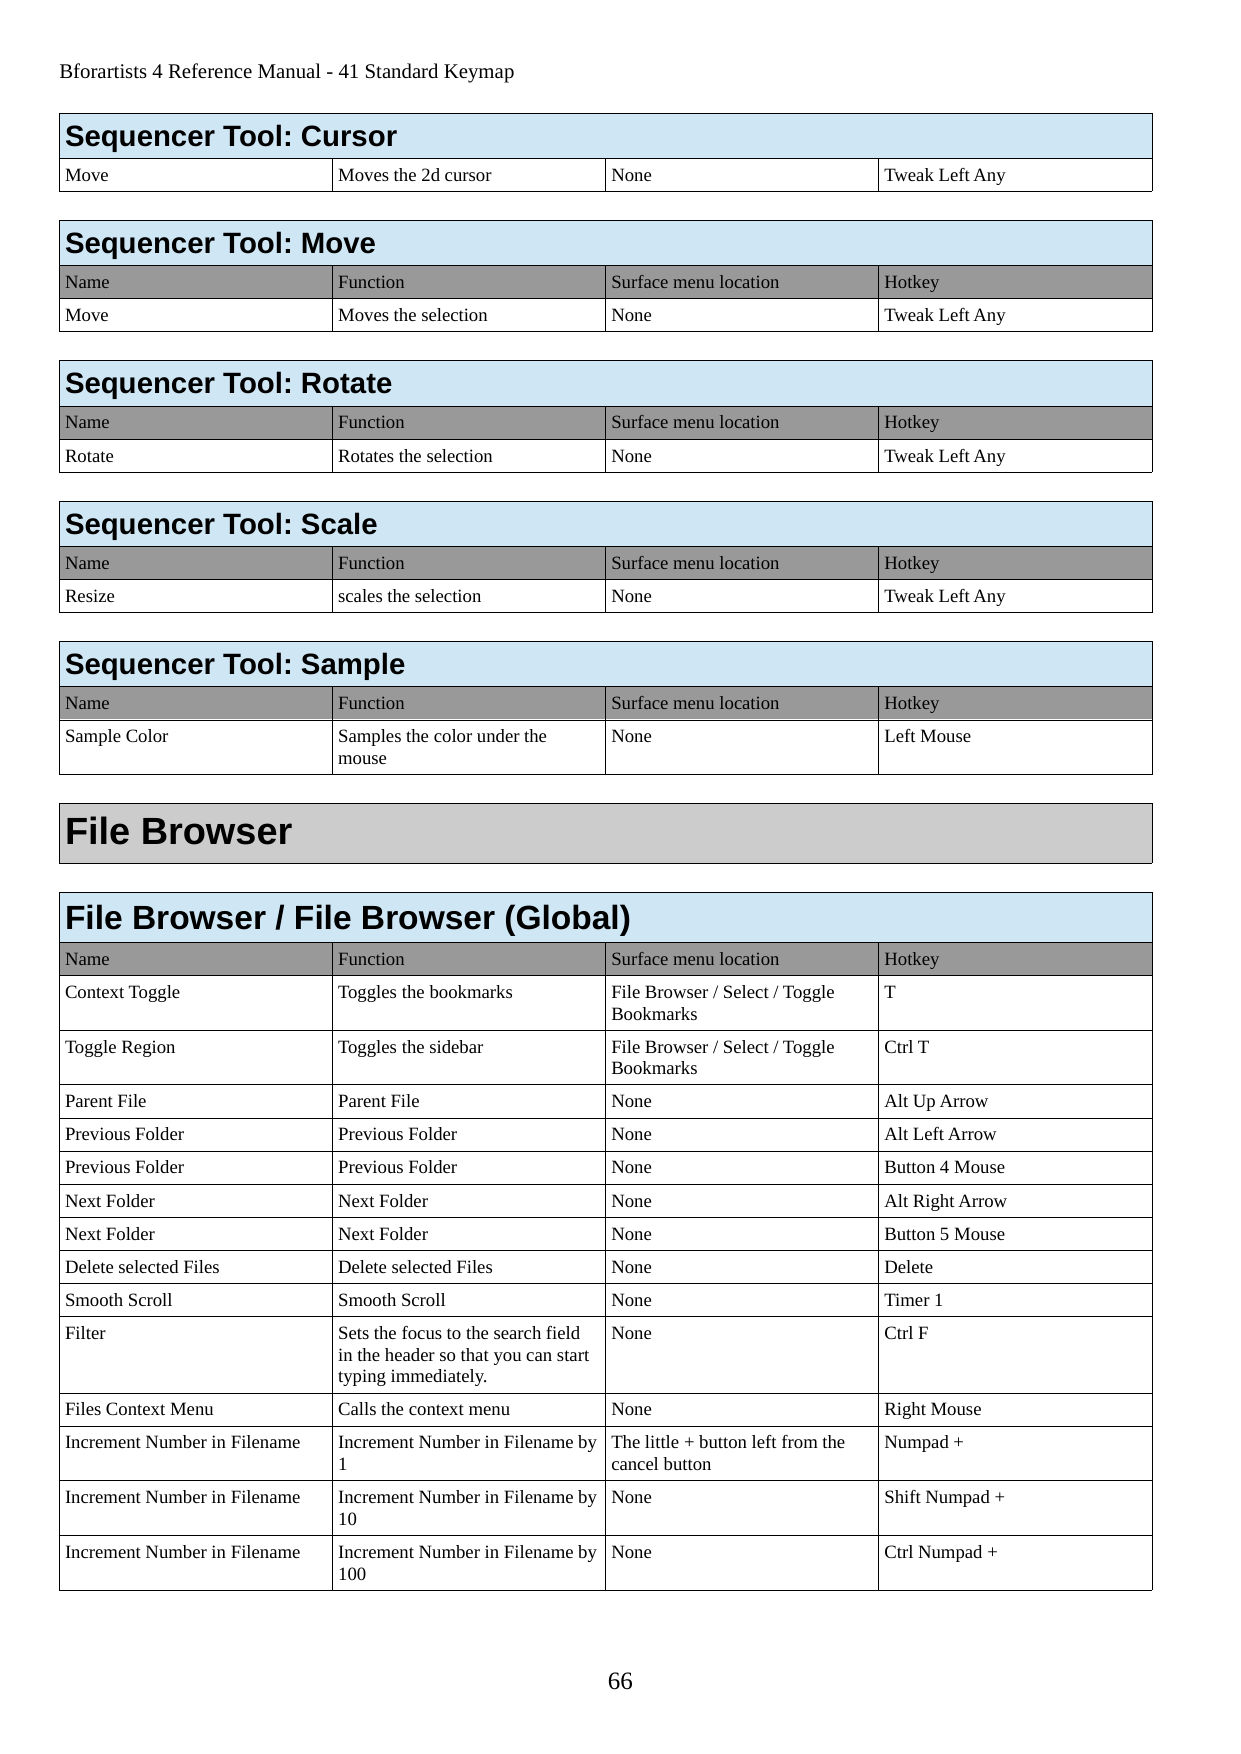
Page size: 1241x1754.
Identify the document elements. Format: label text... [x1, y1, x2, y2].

table_cell Files Context Menu [60, 1394, 332, 1426]
table_cell None [606, 1085, 878, 1117]
table_cell Moves the selection [333, 299, 605, 331]
table_cell File Browser / Select / Toggle Bookmarks [606, 976, 878, 1030]
table_cell Hotkey [879, 266, 1152, 298]
table_cell Calls the context menu [333, 1394, 605, 1426]
table_cell Smooth Scroll [333, 1284, 605, 1316]
table_cell Next Folder [333, 1218, 605, 1250]
table_cell scales the selection [333, 580, 605, 612]
table_cell Button 4 Mouse [879, 1152, 1152, 1184]
table_cell Numpad + [879, 1427, 1152, 1480]
table_cell Ctrl Numpad + [879, 1536, 1152, 1590]
table_cell None [606, 1218, 878, 1250]
table_cell None [606, 721, 878, 774]
table_cell Alt Up Arrow [879, 1085, 1152, 1117]
table_cell Toggles the sidebar [333, 1031, 605, 1084]
table_cell Function [333, 407, 605, 439]
table_cell Left Mouse [879, 721, 1152, 774]
table_cell Surface menu location [606, 547, 878, 579]
table_cell Increment Number in Filename [60, 1536, 332, 1590]
table_cell Sample Color [60, 721, 332, 774]
table_cell Move [60, 159, 332, 191]
table_cell Name [60, 407, 332, 439]
table_cell Function [333, 266, 605, 298]
table_cell Move [60, 299, 332, 331]
table_cell Ctrl T [879, 1031, 1152, 1084]
table_cell Name [60, 943, 332, 975]
table_cell Name [60, 266, 332, 298]
table_cell Timer 1 [879, 1284, 1152, 1316]
table_cell Increment Number in Filename by 10 [333, 1481, 605, 1535]
table_cell T [879, 976, 1152, 1030]
table_cell Surface menu location [606, 266, 878, 298]
table_cell None [606, 1481, 878, 1535]
table_cell Sets the focus to the search field in the header so that you can start typing immediately. [333, 1317, 605, 1392]
table_cell None [606, 1152, 878, 1184]
table_cell Samples the color under the mouse [333, 721, 605, 774]
table_cell Alt Left Arrow [879, 1119, 1152, 1151]
table_cell Previous Folder [333, 1119, 605, 1151]
table_cell Hotkey [879, 407, 1152, 439]
table_cell Previous Folder [60, 1152, 332, 1184]
table_header Sequencer Tool: Scale [60, 502, 1152, 546]
table_cell Smooth Scroll [60, 1284, 332, 1316]
table_cell None [606, 1394, 878, 1426]
table_cell None [606, 1317, 878, 1392]
table_cell None [606, 159, 878, 191]
table_cell Delete selected Files [60, 1251, 332, 1283]
table_cell Tweak Left Any [879, 299, 1152, 331]
table_cell The little + button left from the cancel button [606, 1427, 878, 1480]
table_cell Rotate [60, 440, 332, 472]
table_cell Hotkey [879, 687, 1152, 719]
table_cell Tweak Left Any [879, 440, 1152, 472]
table_header File Browser / File Browser (Global) [60, 893, 1152, 942]
table_header Sequencer Tool: Cursor [60, 114, 1152, 158]
table_cell Alt Right Arrow [879, 1185, 1152, 1217]
table_cell Previous Folder [333, 1152, 605, 1184]
table_cell Name [60, 687, 332, 719]
table_cell Function [333, 547, 605, 579]
table_cell Increment Number in Filename [60, 1427, 332, 1480]
table_cell Right Mouse [879, 1394, 1152, 1426]
table_cell Toggles the bookmarks [333, 976, 605, 1030]
table_cell None [606, 1536, 878, 1590]
table_cell Hotkey [879, 547, 1152, 579]
table_cell Tweak Left Any [879, 159, 1152, 191]
table_cell Function [333, 687, 605, 719]
table_cell Resize [60, 580, 332, 612]
table_cell Surface menu location [606, 943, 878, 975]
table_cell Parent File [333, 1085, 605, 1117]
table_cell Filter [60, 1317, 332, 1392]
table_cell Increment Number in Filename by 1 [333, 1427, 605, 1480]
table_cell Shift Numpad + [879, 1481, 1152, 1535]
table_cell Surface menu location [606, 407, 878, 439]
table_cell Name [60, 547, 332, 579]
table_cell Toggle Region [60, 1031, 332, 1084]
table_header File Browser [60, 804, 1152, 863]
table_cell Hotkey [879, 943, 1152, 975]
table_cell Moves the 2d cursor [333, 159, 605, 191]
table_cell None [606, 1185, 878, 1217]
table_cell Context Toggle [60, 976, 332, 1030]
table_cell Button 5 Mouse [879, 1218, 1152, 1250]
table_header Sequencer Tool: Rotate [60, 361, 1152, 406]
table_cell Ctrl F [879, 1317, 1152, 1392]
table_cell File Browser / Select / Toggle Bookmarks [606, 1031, 878, 1084]
table_cell Function [333, 943, 605, 975]
table_cell Increment Number in Filename by 100 [333, 1536, 605, 1590]
table_cell None [606, 1251, 878, 1283]
table_cell None [606, 1284, 878, 1316]
table_cell None [606, 580, 878, 612]
table_cell Next Folder [60, 1218, 332, 1250]
table_cell None [606, 1119, 878, 1151]
table_header Sequencer Tool: Sample [60, 642, 1152, 686]
table_cell Parent File [60, 1085, 332, 1117]
table_cell Tweak Left Any [879, 580, 1152, 612]
table_header Sequencer Tool: Move [60, 221, 1152, 265]
table_cell Increment Number in Filename [60, 1481, 332, 1535]
table_cell Next Folder [333, 1185, 605, 1217]
table_cell Surface menu location [606, 687, 878, 719]
table_cell Next Folder [60, 1185, 332, 1217]
table_cell Delete [879, 1251, 1152, 1283]
table_cell Rotates the selection [333, 440, 605, 472]
table_cell Previous Folder [60, 1119, 332, 1151]
table_cell None [606, 299, 878, 331]
table_cell None [606, 440, 878, 472]
table_cell Delete selected Files [333, 1251, 605, 1283]
